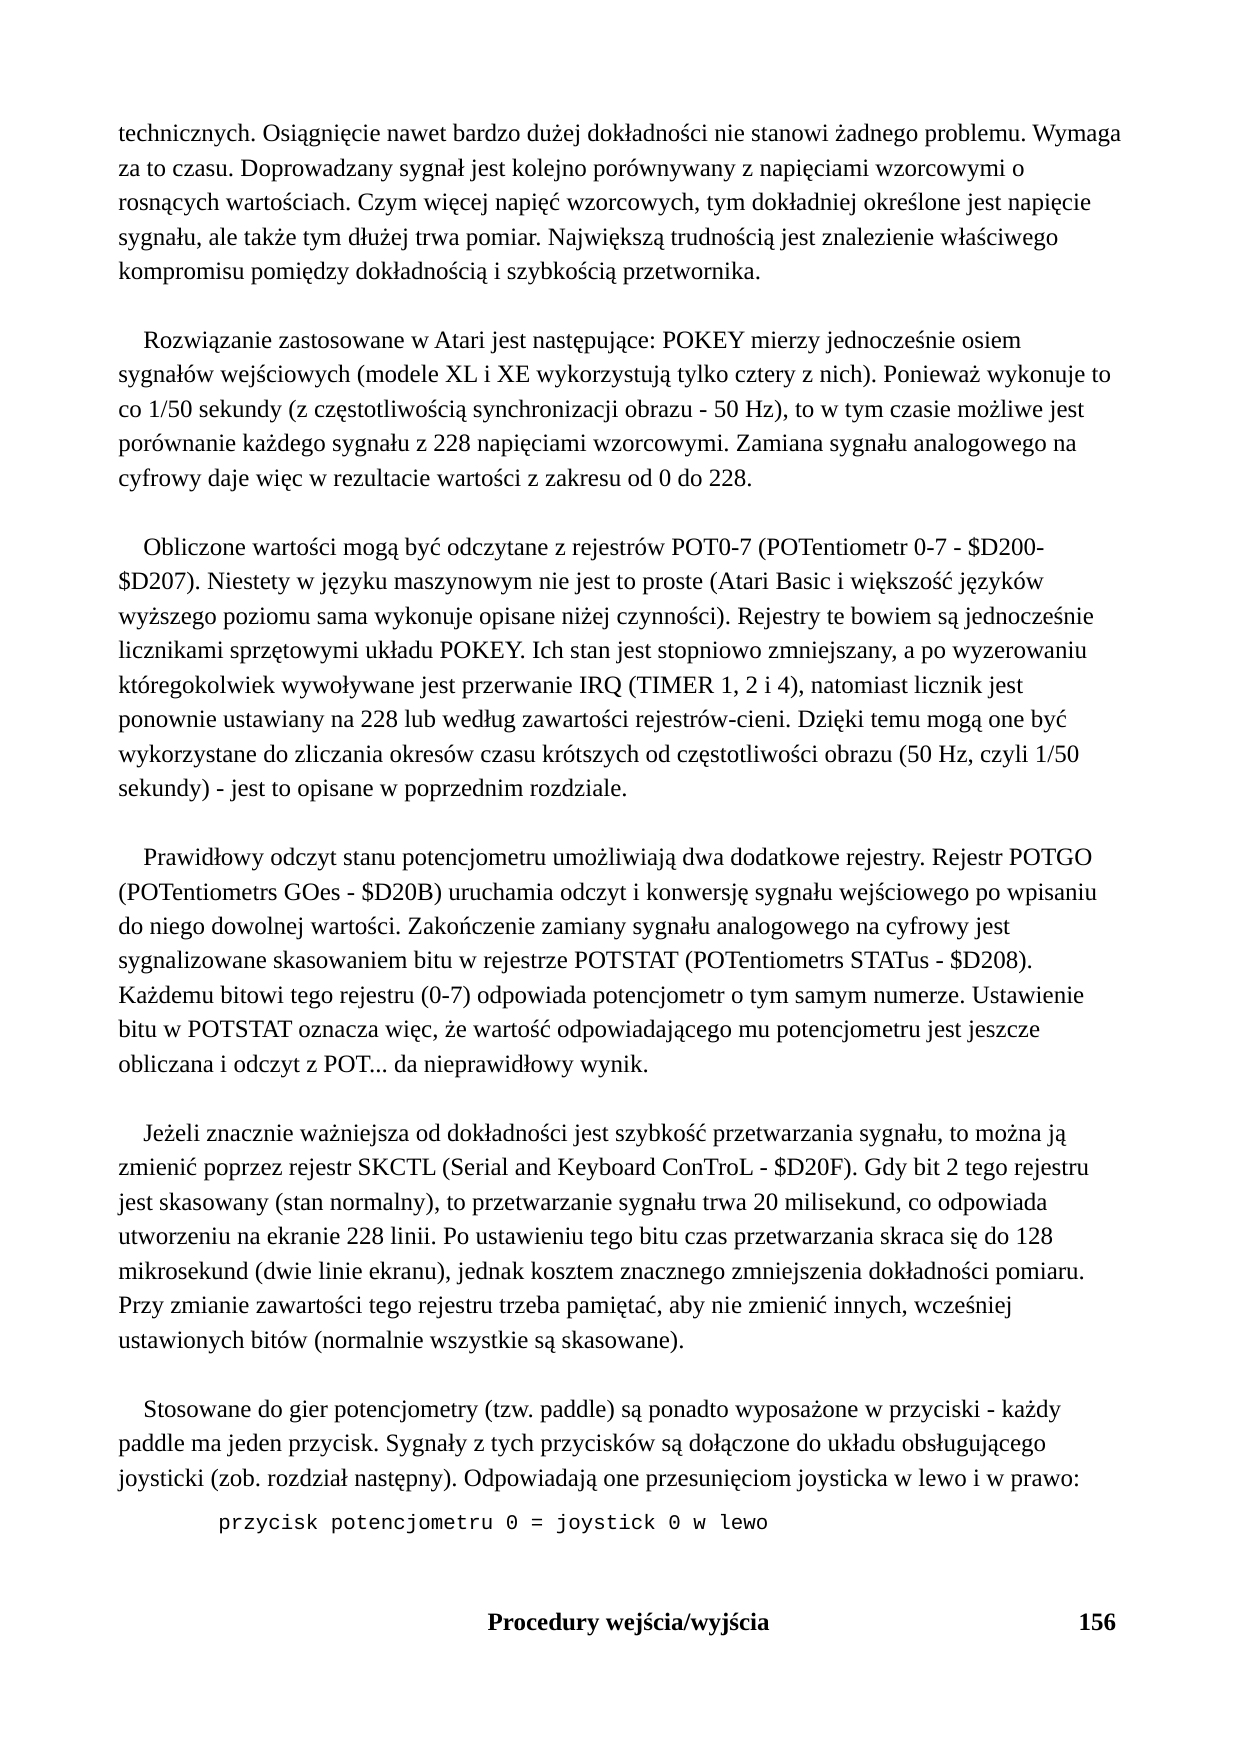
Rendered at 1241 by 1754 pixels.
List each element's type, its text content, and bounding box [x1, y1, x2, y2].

text technicznych. Osiągnięcie nawet bardzo dużej dokładności nie stanowi żadnego problemu. Wymaga za to czasu. Doprowadzany sygnał jest kolejno porównywany z napięciami wzorcowymi o rosnących wartościach. Czym więcej napięć wzorcowych, tym dokładniej określone jest napięcie sygnału, ale także tym dłużej trwa pomiar. Największą trudnością jest znalezienie właściwego kompromisu pomiędzy dokładnością i szybkością przetwornika. Rozwiązanie zastosowane w Atari jest następujące: POKEY mierzy jednocześnie osiem sygnałów wejściowych (modele XL i XE wykorzystują tylko cztery z nich). Ponieważ wykonuje to co 1/50 sekundy (z częstotliwością synchronizacji obrazu - 50 Hz), to w tym czasie możliwe jest porównanie każdego sygnału z 228 napięciami wzorcowymi. Zamiana sygnału analogowego na cyfrowy daje więc w rezultacie wartości z zakresu od 0 do 228. Obliczone wartości mogą być odczytane z rejestrów POT0-7 (POTentiometr 0-7 - $D200-$D207). Niestety w języku maszynowym nie jest to proste (Atari Basic i większość języków wyższego poziomu sama wykonuje opisane niżej czynności). Rejestry te bowiem są jednocześnie licznikami sprzętowymi układu POKEY. Ich stan jest stopniowo zmniejszany, a po wyzerowaniu któregokolwiek wywoływane jest przerwanie IRQ (TIMER 1, 2 i 4), natomiast licznik jest ponownie ustawiany na 228 lub według zawartości rejestrów-cieni. Dzięki temu mogą one być wykorzystane do zliczania okresów czasu krótszych od częstotliwości obrazu (50 Hz, czyli 1/50 sekundy) - jest to opisane w poprzednim rozdziale. Prawidłowy odczyt stanu potencjometru umożliwiają dwa dodatkowe rejestry. Rejestr POTGO (POTentiometrs GOes - $D20B) uruchamia odczyt i konwersję sygnału wejściowego po wpisaniu do niego dowolnej wartości. Zakończenie zamiany sygnału analogowego na cyfrowy jest sygnalizowane skasowaniem bitu w rejestrze POTSTAT (POTentiometrs STATus - $D208). Każdemu bitowi tego rejestru (0-7) odpowiada potencjometr o tym samym numerze. Ustawienie bitu w POTSTAT oznacza więc, że wartość odpowiadającego mu potencjometru jest jeszcze obliczana i odczyt z POT... da nieprawidłowy wynik. Jeżeli znacznie ważniejsza od dokładności jest szybkość przetwarzania sygnału, to można ją zmienić poprzez rejestr SKCTL (Serial and Keyboard ConTroL - $D20F). Gdy bit 2 tego rejestru jest skasowany (stan normalny), to przetwarzanie sygnału trwa 20 milisekund, co odpowiada utworzeniu na ekranie 228 linii. Po ustawieniu tego bitu czas przetwarzania skraca się do 128 mikrosekund (dwie linie ekranu), jednak kosztem znacznego zmniejszenia dokładności pomiaru. Przy zmianie zawartości tego rejestru trzeba pamiętać, aby nie zmienić innych, wcześniej ustawionych bitów (normalnie wszystkie są skasowane). Stosowane do gier potencjometry (tzw. paddle) są ponadto wyposażone w przyciski - każdy paddle ma jeden przycisk. Sygnały z tych przycisków są dołączone do układu obsługującego joysticki (zob. rozdział następny). Odpowiadają one przesunięciom joysticka w lewo i w prawo: [118, 118, 1122, 1492]
text przycisk potencjometru 0 = joystick 0 w lewo [118, 1512, 1122, 1536]
